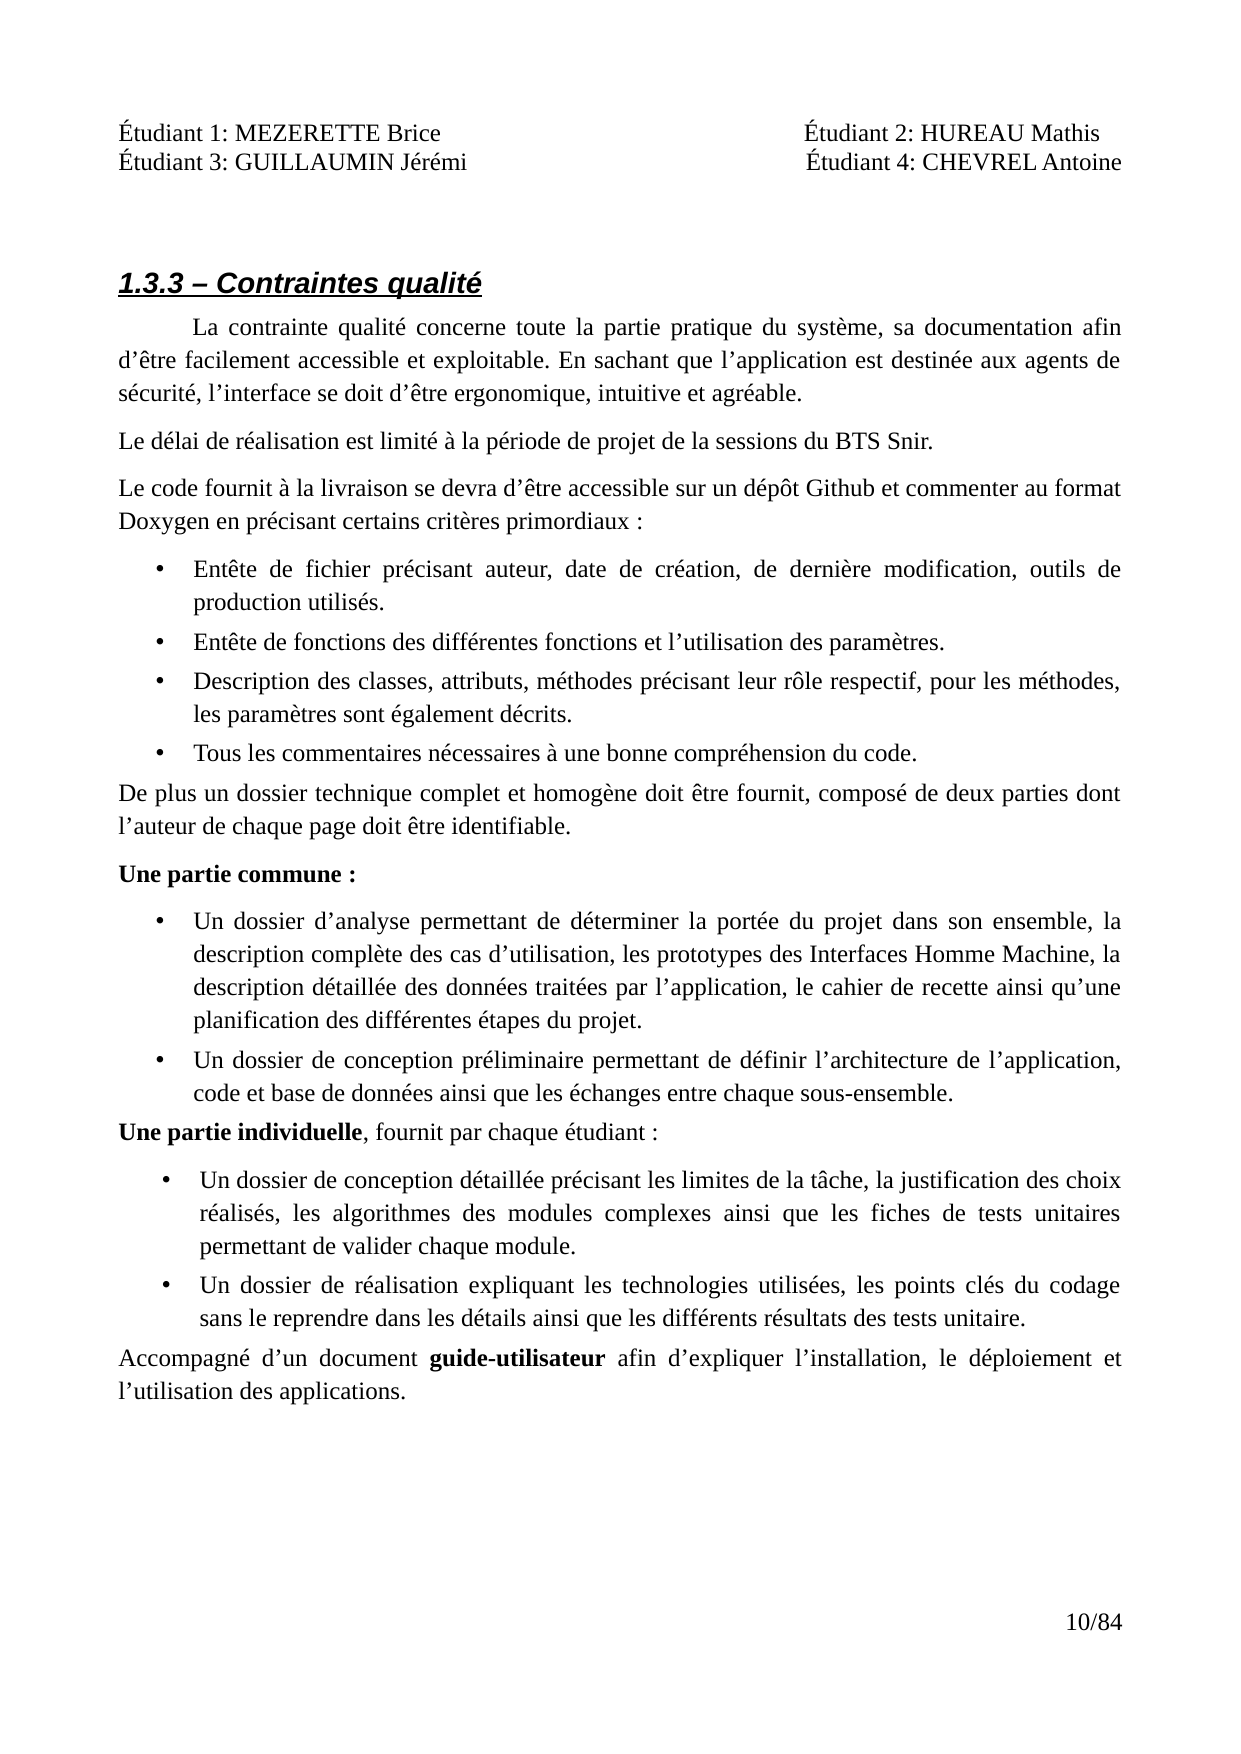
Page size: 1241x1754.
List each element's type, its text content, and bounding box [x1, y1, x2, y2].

text Une partie individuelle, fournit par chaque étudiant : [118, 1117, 1122, 1146]
text Accompagné d’un document guide-utilisateur afin d’expliquer l’installation, le déploiement et l’utilisation des applications. [118, 1343, 1122, 1405]
text Une partie commune : [118, 859, 1122, 887]
list Tous les commentaires nécessaires à une bonne compréhension du code. [156, 738, 1122, 767]
list Entête de fonctions des différentes fonctions et l’utilisation des paramètres. [156, 627, 1122, 655]
text La contrainte qualité concerne toute la partie pratique du système, sa documentation afin d’être facilement accessible et exploitable. En sachant que l’application est destinée aux agents de sécurité, l’interface se doit d’être ergonomique, intuitive et agréable. [118, 312, 1122, 407]
list Un dossier d’analyse permettant de déterminer la portée du projet dans son ensemble, la description complète des cas d’utilisation, les prototypes des Interfaces Homme Machine, la description détaillée des données traitées par l’application, le cahier de recette ainsi qu’une planification des différentes étapes du projet. [156, 906, 1122, 1034]
list Un dossier de conception détaillée précisant les limites de la tâche, la justification des choix réalisés, les algorithmes des modules complexes ainsi que les fiches de tests unitaires permettant de valider chaque module. [162, 1165, 1122, 1260]
list Un dossier de conception préliminaire permettant de définir l’architecture de l’application, code et base de données ainsi que les échanges entre chaque sous-ensemble. [156, 1045, 1122, 1107]
text Le code fournit à la livraison se devra d’être accessible sur un dépôt Github et commenter au format Doxygen en précisant certains critères primordiaux : [118, 473, 1122, 535]
list Entête de fichier précisant auteur, date de création, de dernière modification, outils de production utilisés. [156, 554, 1122, 616]
list Description des classes, attributs, méthodes précisant leur rôle respectif, pour les méthodes, les paramètres sont également décrits. [156, 666, 1122, 728]
list Un dossier de réalisation expliquant les technologies utilisées, les points clés du codage sans le reprendre dans les détails ainsi que les différents résultats des tests unitaire. [162, 1270, 1122, 1332]
text Le délai de réalisation est limité à la période de projet de la sessions du BTS Snir. [118, 426, 1122, 454]
text De plus un dossier technique complet et homogène doit être fournit, composé de deux parties dont l’auteur de chaque page doit être identifiable. [118, 778, 1122, 840]
subtitle 1.3.3 – Contraintes qualité [118, 266, 1122, 300]
